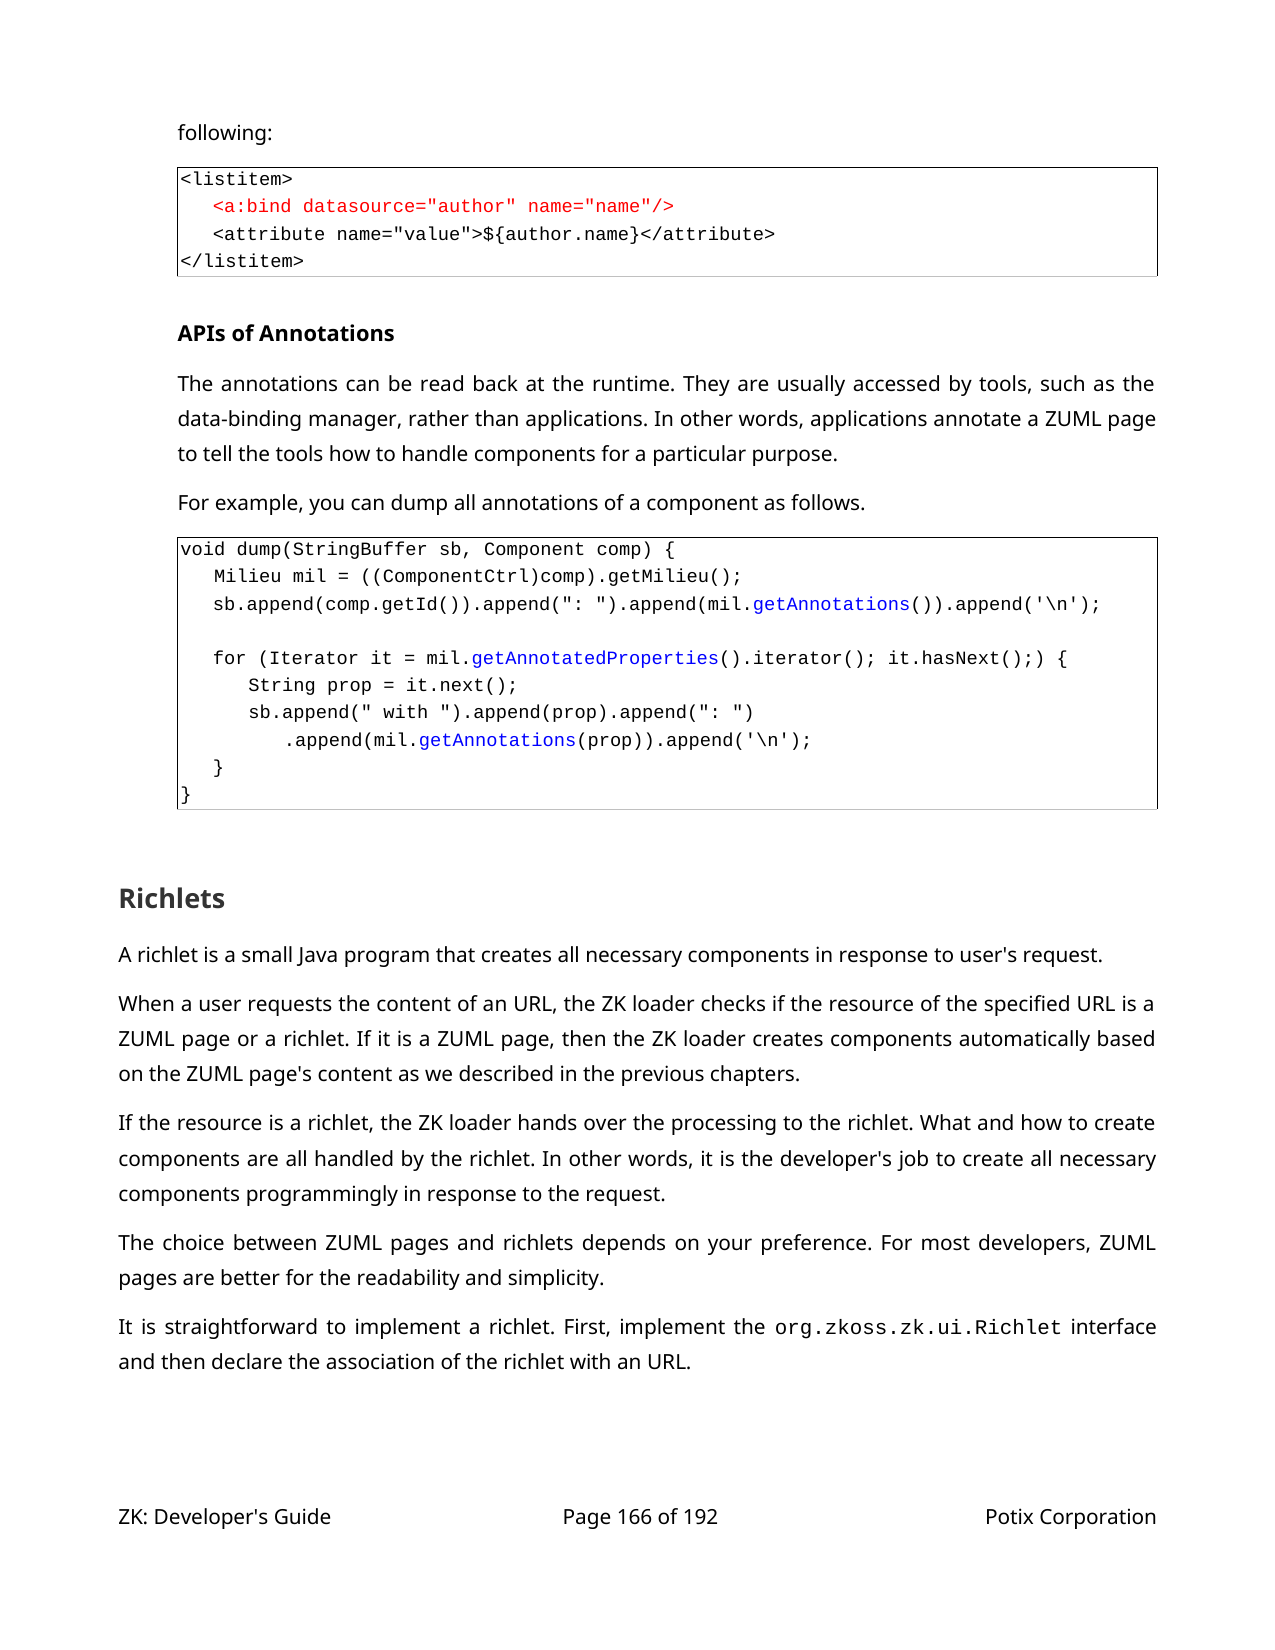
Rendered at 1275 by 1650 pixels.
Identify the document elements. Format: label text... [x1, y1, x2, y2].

text sb.append(" with ").append(prop).append(": ") [178, 700, 1157, 724]
text A richlet is a small Java program that creates all necessary components in response to user's request. [118, 940, 1157, 968]
text } [178, 782, 1157, 809]
text <attribute name="value">${author.name}</attribute> [178, 221, 1157, 246]
text following: [177, 118, 1157, 146]
text The annotations can be read back at the runtime. They are usually accessed by tools, such as the data-binding manager, rather than applications. In other words, applications annotate a ZUML page to tell the tools how to handle components for a particular purpose. [177, 369, 1157, 468]
text sb.append(comp.getId()).append(": ").append(mil.getAnnotations()).append('\n'); [178, 591, 1157, 616]
subtitle Richlets [118, 880, 1157, 917]
text for (Iterator it = mil.getAnnotatedProperties().iterator(); it.hasNext();) { [178, 646, 1157, 670]
text } [178, 754, 1157, 779]
text </listitem> [178, 248, 1157, 276]
text <listitem> [178, 168, 1157, 191]
text .append(mil.getAnnotations(prop)).append('\n'); [178, 727, 1157, 752]
text For example, you can dump all annotations of a component as follows. [177, 488, 1157, 516]
text void dump(StringBuffer sb, Component comp) { [178, 538, 1157, 561]
text When a user requests the content of an URL, the ZK loader checks if the resource of the specified URL is a ZUML page or a richlet. If it is a ZUML page, then the ZK loader creates components automatically based on the ZUML page's content as we described in the previous chapters. [118, 989, 1157, 1088]
subtitle APIs of Annotations [177, 318, 1157, 348]
text <a:bind datasource="author" name="name"/> [178, 194, 1157, 218]
text String prop = it.next(); [178, 673, 1157, 697]
text If the resource is a richlet, the ZK loader hands over the processing to the richlet. What and how to create components are all handled by the richlet. In other words, it is the developer's job to create all necessary components programmingly in response to the request. [118, 1108, 1157, 1207]
text It is straightforward to implement a richlet. First, implement the org.zkoss.zk.ui.Richlet interface and then declare the association of the richlet with an URL. [118, 1312, 1157, 1376]
text The choice between ZUML pages and richlets depends on your preference. For most developers, ZUML pages are better for the readability and simplicity. [118, 1228, 1157, 1291]
text Milieu mil = ((ComponentCtrl)comp).getMilieu(); [178, 564, 1157, 588]
